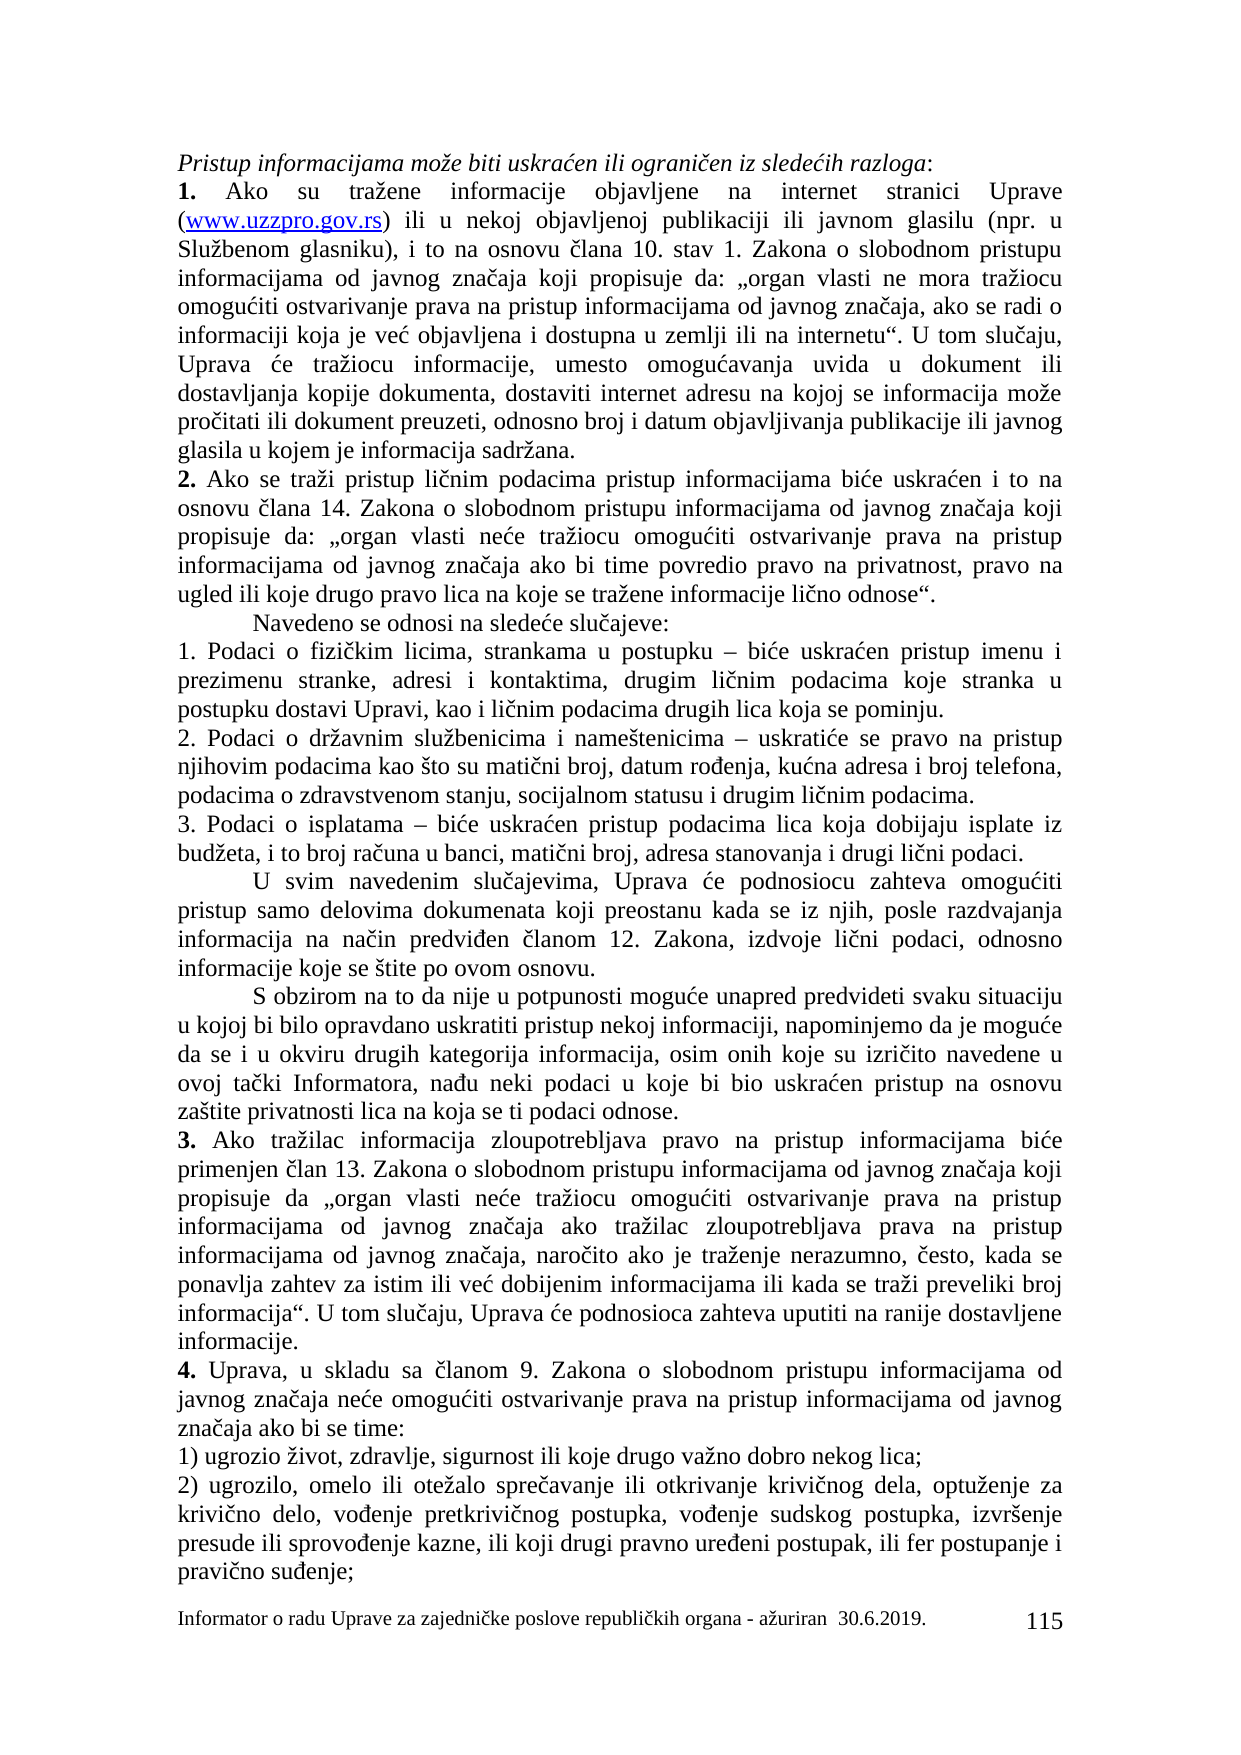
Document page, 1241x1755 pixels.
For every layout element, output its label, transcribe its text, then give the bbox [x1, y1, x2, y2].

text Navedeno se odnosi na sledeće slučajeve: [177, 608, 1063, 636]
text 2. Podaci o državnim službenicima i nameštenicima – uskratiće se pravo na pristup njihovim podacima kao što su matični broj, datum rođenja, kućna adresa i broj telefona, podacima o zdravstvenom stanju, socijalnom statusu i drugim ličnim podacima. [177, 723, 1063, 809]
text Pristup informacijama može biti uskraćen ili ograničen iz sledećih razloga: [177, 148, 1063, 176]
text 4. Uprava, u skladu sa članom 9. Zakona o slobodnom pristupu informacijama od javnog značaja neće omogućiti ostvarivanje prava na pristup informacijama od javnog značaja ako bi se time: [177, 1355, 1063, 1441]
text U svim navedenim slučajevima, Uprava će podnosiocu zahteva omogućiti pristup samo delovima dokumenata koji preostanu kada se iz njih, posle razdvajanja informacija na način predviđen članom 12. Zakona, izdvoje lični podaci, odnosno informacije koje se štite po ovom osnovu. [177, 866, 1063, 981]
text 2) ugrozilo, omelo ili otežalo sprečavanje ili otkrivanje krivičnog dela, optuženje za krivično delo, vođenje pretkrivičnog postupka, vođenje sudskog postupka, izvršenje presude ili sprovođenje kazne, ili koji drugi pravno uređeni postupak, ili fer postupanje i pravično suđenje; [177, 1470, 1063, 1585]
text S obzirom na to da nije u potpunosti moguće unapred predvideti svaku situaciju u kojoj bi bilo opravdano uskratiti pristup nekoj informaciji, napominjemo da je moguće da se i u okviru drugih kategorija informacija, osim onih koje su izričito navedene u ovoj tački Informatora, nađu neki podaci u koje bi bio uskraćen pristup na osnovu zaštite privatnosti lica na koja se ti podaci odnose. [177, 981, 1063, 1125]
text 1. Podaci o fizičkim licima, strankama u postupku – biće uskraćen pristup imenu i prezimenu stranke, adresi i kontaktima, drugim ličnim podacima koje stranka u postupku dostavi Upravi, kao i ličnim podacima drugih lica koja se pominju. [177, 636, 1063, 723]
text 1. Ako su tražene informacije objavlјene na internet stranici Uprave (www.uzzpro.gov.rs) ili u nekoj objavlјenoj publikaciji ili javnom glasilu (npr. u Službenom glasniku), i to na osnovu člana 10. stav 1. Zakona o slobodnom pristupu informacijama od javnog značaja koji propisuje da: „organ vlasti ne mora tražiocu omogućiti ostvarivanje prava na pristup informacijama od javnog značaja, ako se radi o informaciji koja je već objavlјena i dostupna u zemlјi ili na internetu“. U tom slučaju, Uprava će tražiocu informacije, umesto omogućavanja uvida u dokument ili dostavlјanja kopije dokumenta, dostaviti internet adresu na kojoj se informacija može pročitati ili dokument preuzeti, odnosno broj i datum objavlјivanja publikacije ili javnog glasila u kojem je informacija sadržana. [177, 176, 1063, 464]
text 3. Podaci o isplatama – biće uskraćen pristup podacima lica koja dobijaju isplate iz budžeta, i to broj računa u banci, matični broj, adresa stanovanja i drugi lični podaci. [177, 809, 1063, 866]
text 2. Ako se traži pristup ličnim podacima pristup informacijama biće uskraćen i to na osnovu člana 14. Zakona o slobodnom pristupu informacijama od javnog značaja koji propisuje da: „organ vlasti neće tražiocu omogućiti ostvarivanje prava na pristup informacijama od javnog značaja ako bi time povredio pravo na privatnost, pravo na ugled ili koje drugo pravo lica na koje se tražene informacije lično odnose“. [177, 464, 1063, 608]
text 3. Ako tražilac informacija zloupotreblјava pravo na pristup informacijama biće primenjen član 13. Zakona o slobodnom pristupu informacijama od javnog značaja koji propisuje da „organ vlasti neće tražiocu omogućiti ostvarivanje prava na pristup informacijama od javnog značaja ako tražilac zloupotreblјava prava na pristup informacijama od javnog značaja, naročito ako je traženje nerazumno, često, kada se ponavlјa zahtev za istim ili već dobijenim informacijama ili kada se traži preveliki broj informacija“. U tom slučaju, Uprava će podnosioca zahteva uputiti na ranije dostavlјene informacije. [177, 1125, 1063, 1355]
text 1) ugrozio život, zdravlјe, sigurnost ili koje drugo važno dobro nekog lica; [177, 1441, 1063, 1470]
